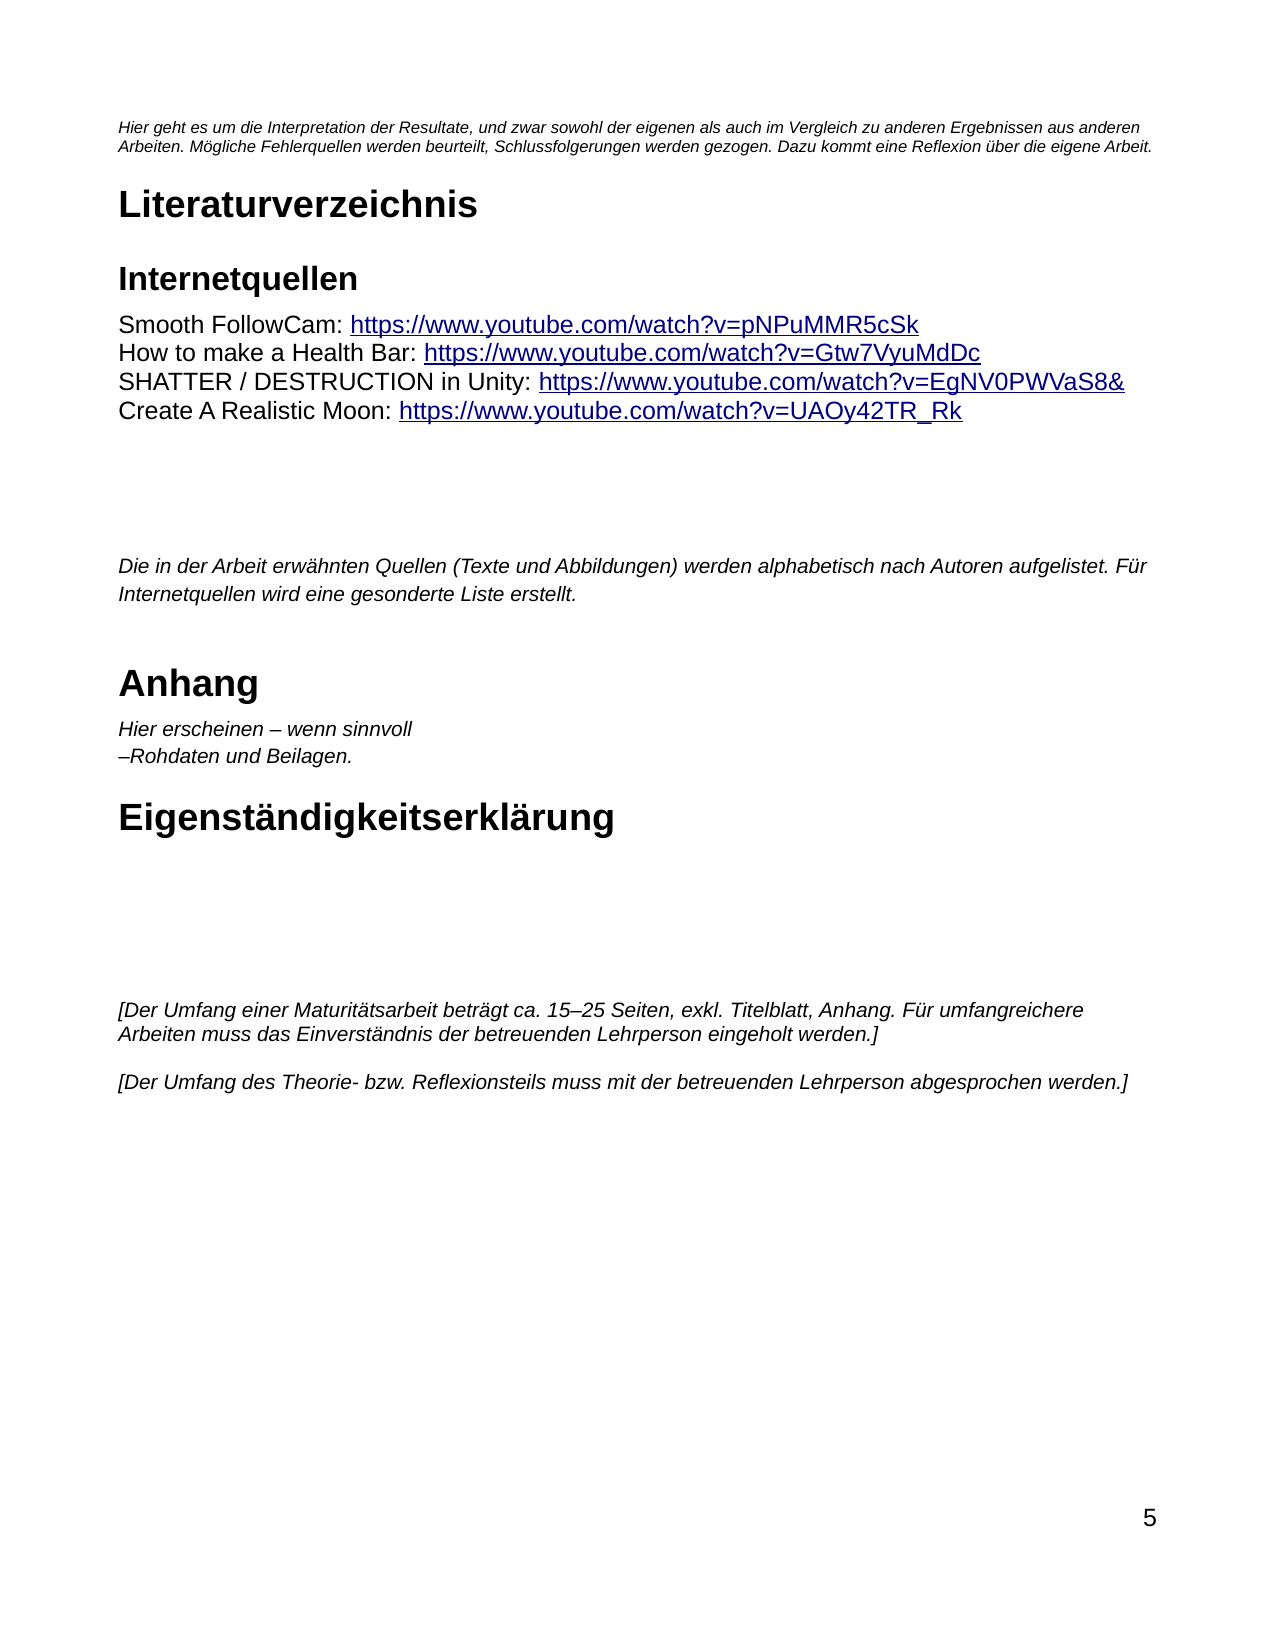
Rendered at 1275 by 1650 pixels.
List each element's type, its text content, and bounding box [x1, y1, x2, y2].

text How to make a Health Bar: https://www.youtube.com/watch?v=Gtw7VyuMdDc [118, 338, 1157, 367]
subtitle Anhang [118, 660, 1157, 704]
text [Der Umfang einer Maturitätsarbeit beträgt ca. 15–25 Seiten, exkl. Titelblatt, Anhang. Für umfangreichere Arbeiten muss das Einverständnis der betreuenden Lehrperson eingeholt werden.] [118, 998, 1157, 1046]
text Hier erscheinen – wenn sinnvoll [118, 717, 1157, 741]
text [Der Umfang des Theorie- bzw. Reflexionsteils muss mit der betreuenden Lehrperson abgesprochen werden.] [118, 1069, 1157, 1093]
text Smooth FollowCam: https://www.youtube.com/watch?v=pNPuMMR5cSk [118, 309, 1157, 338]
text Create A Realistic Moon: https://www.youtube.com/watch?v=UAOy42TR_Rk [118, 396, 1157, 424]
text Hier geht es um die Interpretation der Resultate, und zwar sowohl der eigenen als auch im Vergleich zu anderen Ergebnissen aus anderen Arbeiten. Mögliche Fehlerquellen werden beurteilt, Schlussfolgerungen werden gezogen. Dazu kommt eine Reflexion über die eigene Arbeit. [118, 118, 1157, 156]
subtitle Literaturverzeichnis [118, 181, 1157, 225]
text SHATTER / DESTRUCTION in Unity: https://www.youtube.com/watch?v=EgNV0PWVaS8& [118, 367, 1157, 396]
text –Rohdaten und Beilagen. [118, 741, 1157, 769]
text Die in der Arbeit erwähnten Quellen (Texte und Abbildungen) werden alphabetisch nach Autoren aufgelistet. Für Internetquellen wird eine gesonderte Liste erstellt. [118, 554, 1157, 635]
subtitle Eigenständigkeitserklärung [118, 794, 1157, 838]
subtitle Internetquellen [118, 258, 1157, 297]
